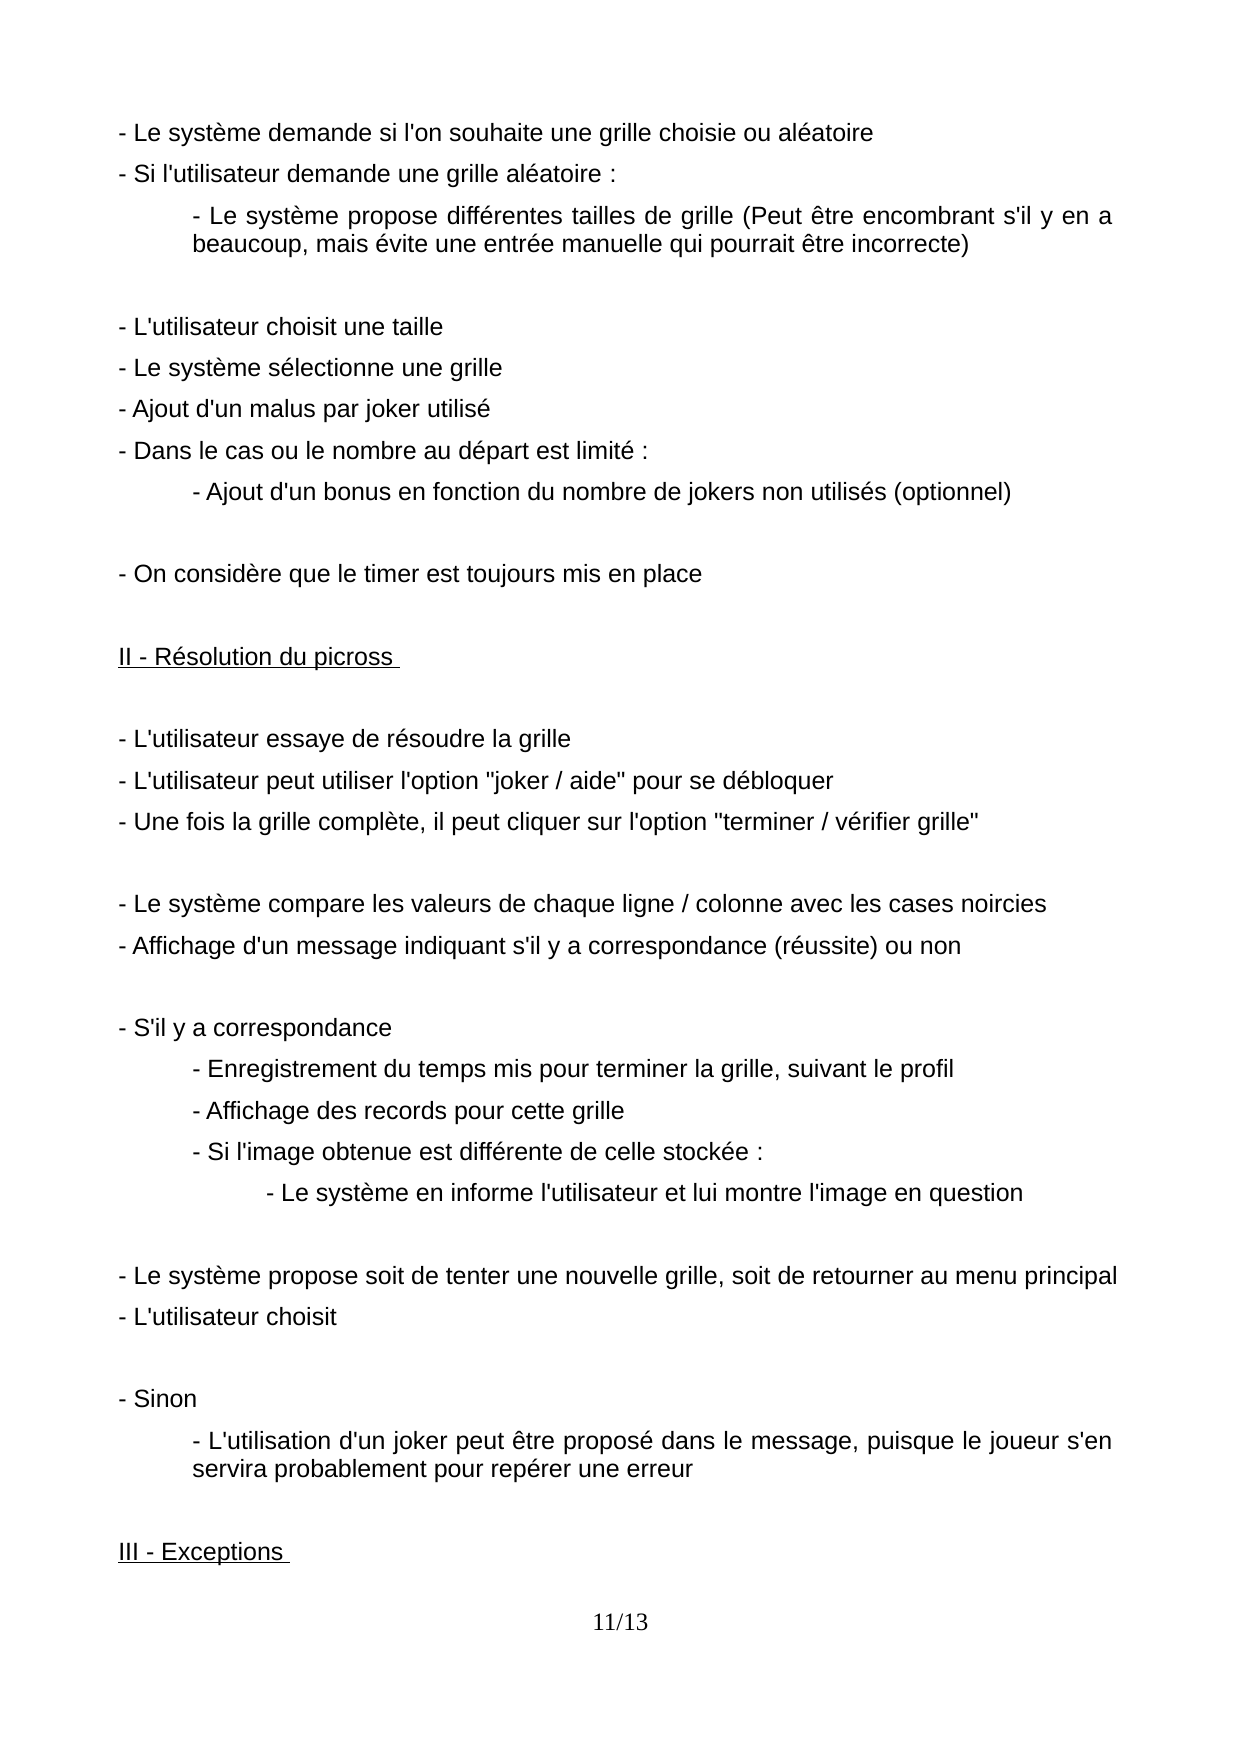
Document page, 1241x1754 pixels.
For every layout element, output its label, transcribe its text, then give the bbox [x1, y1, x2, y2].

text - Le système sélectionne une grille [118, 353, 1122, 382]
text - L'utilisateur essaye de résoudre la grille [118, 724, 1122, 753]
text - Ajout d'un malus par joker utilisé [118, 394, 1122, 423]
text II - Résolution du picross [118, 642, 1122, 671]
text - Si l'image obtenue est différente de celle stockée : [118, 1137, 1122, 1166]
text - Le système propose soit de tenter une nouvelle grille, soit de retourner au menu principal [118, 1261, 1122, 1289]
text - L'utilisateur choisit [118, 1302, 1122, 1331]
text - L'utilisateur peut utiliser l'option "joker / aide" pour se débloquer [118, 766, 1122, 794]
text - Le système compare les valeurs de chaque ligne / colonne avec les cases noircies [118, 889, 1122, 918]
text - L'utilisation d'un joker peut être proposé dans le message, puisque le joueur s'en servira probablement pour repérer une erreur [118, 1426, 1122, 1483]
text - Le système propose différentes tailles de grille (Peut être encombrant s'il y en a beaucoup, mais évite une entrée manuelle qui pourrait être incorrecte) [118, 201, 1122, 258]
text - Sinon [118, 1384, 1122, 1413]
text - Affichage des records pour cette grille [118, 1096, 1122, 1124]
text - Affichage d'un message indiquant s'il y a correspondance (réussite) ou non [118, 931, 1122, 959]
text - On considère que le timer est toujours mis en place [118, 559, 1122, 588]
text - S'il y a correspondance [118, 1013, 1122, 1042]
text - Le système demande si l'on souhaite une grille choisie ou aléatoire [118, 118, 1122, 147]
text - Une fois la grille complète, il peut cliquer sur l'option "terminer / vérifier grille" [118, 807, 1122, 836]
text - Dans le cas ou le nombre au départ est limité : [118, 436, 1122, 464]
text III - Exceptions [118, 1537, 1122, 1566]
text - Si l'utilisateur demande une grille aléatoire : [118, 159, 1122, 188]
text - Le système en informe l'utilisateur et lui montre l'image en question [118, 1178, 1122, 1207]
text - Ajout d'un bonus en fonction du nombre de jokers non utilisés (optionnel) [118, 477, 1122, 506]
text - L'utilisateur choisit une taille [118, 312, 1122, 341]
text - Enregistrement du temps mis pour terminer la grille, suivant le profil [118, 1054, 1122, 1083]
